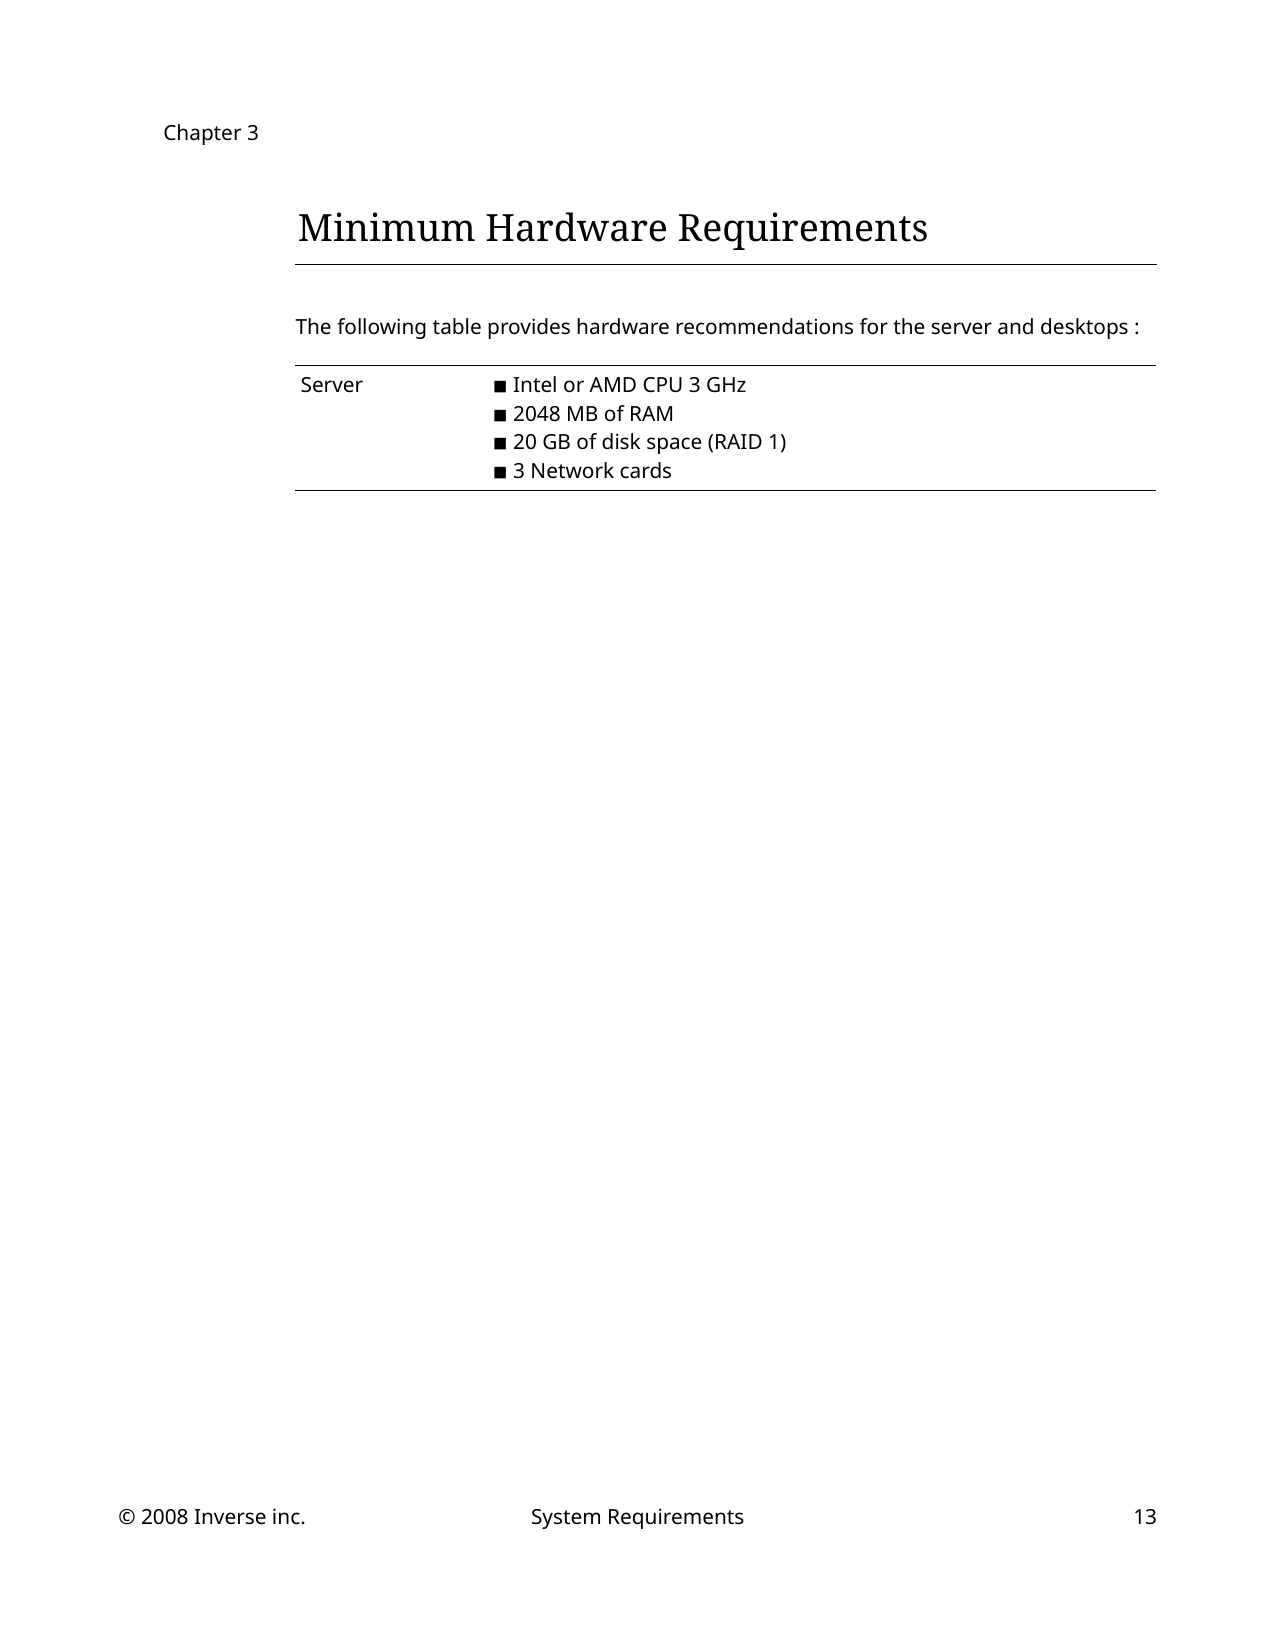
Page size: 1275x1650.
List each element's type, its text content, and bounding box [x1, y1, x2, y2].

table_header Server [295, 366, 487, 490]
subtitle Minimum Hardware Requirements [295, 201, 1157, 264]
text The following table provides hardware recommendations for the server and desktops : [295, 312, 1157, 341]
table_header ◾ Intel or AMD CPU 3 GHz ◾ 2048 MB of RAM ◾ 20 GB of disk space (RAID 1) ◾ 3 Network cards [487, 366, 1156, 490]
